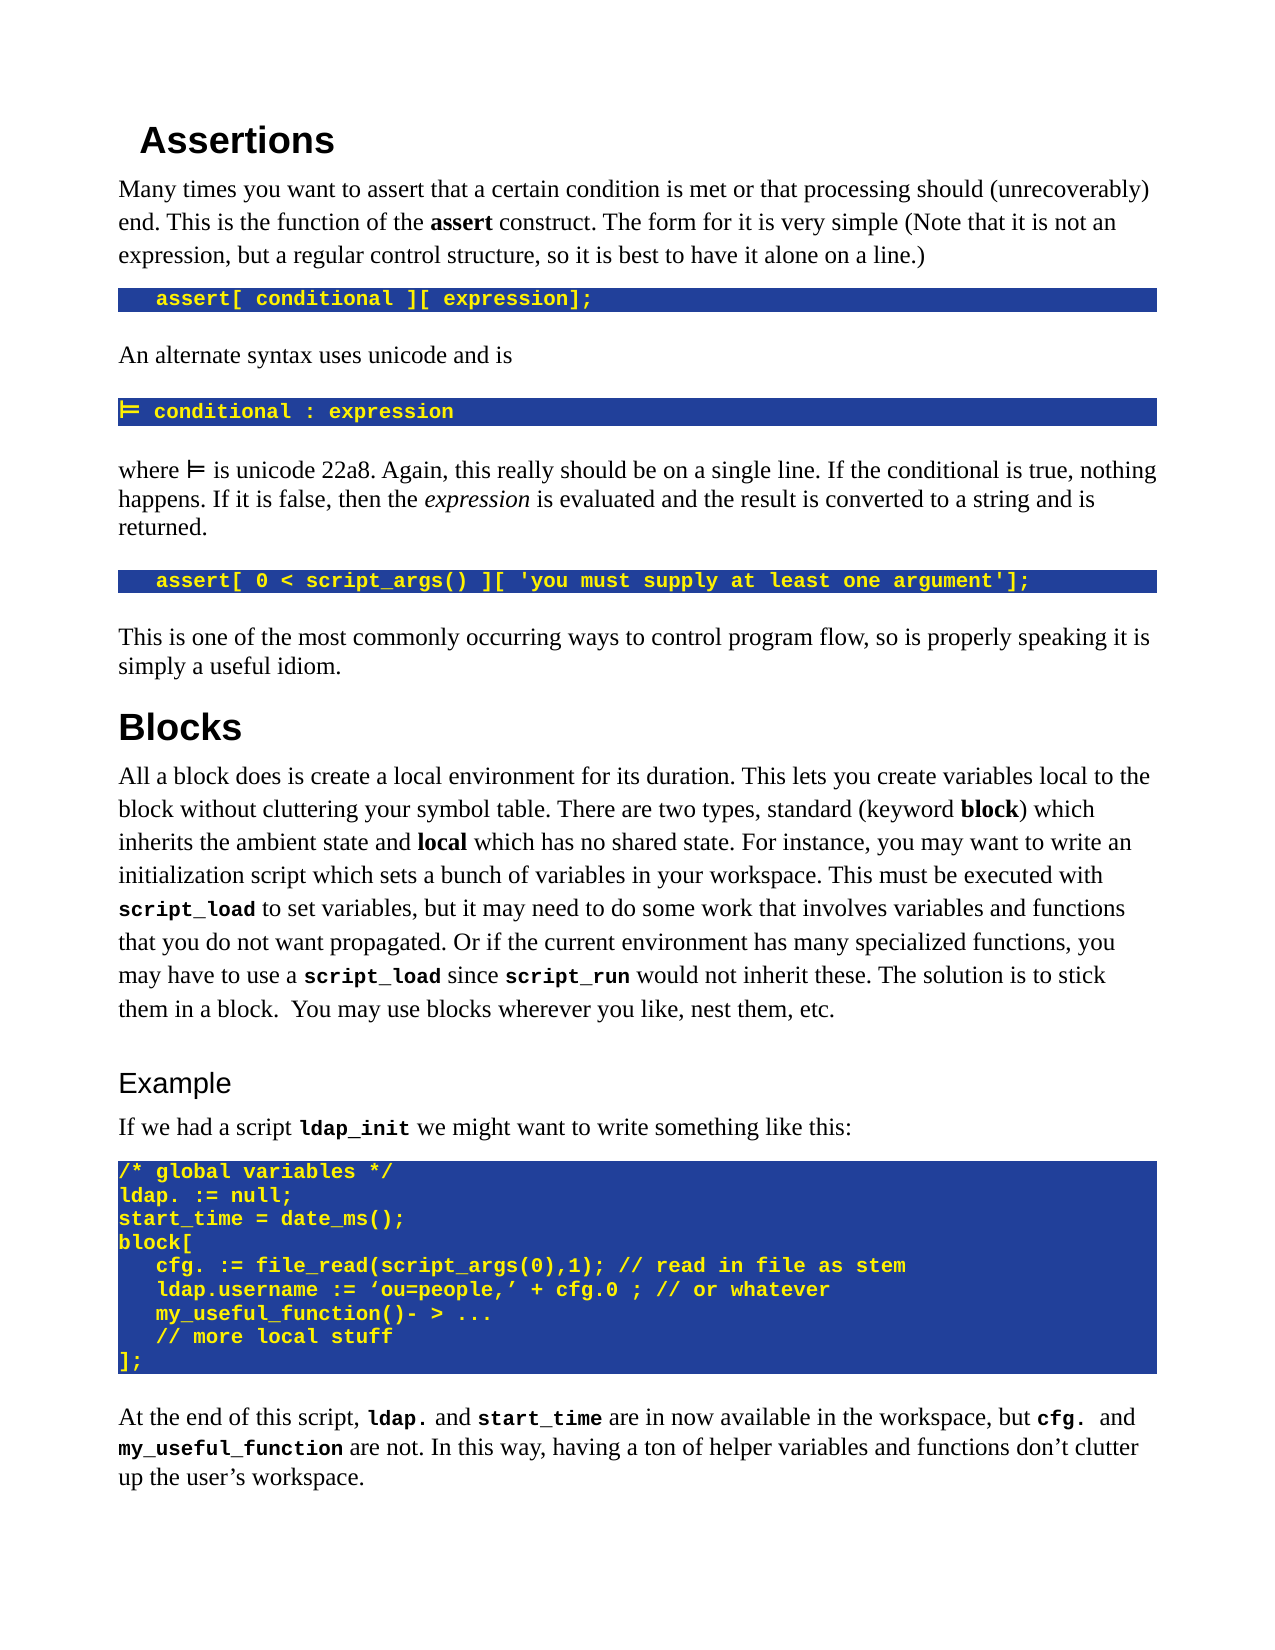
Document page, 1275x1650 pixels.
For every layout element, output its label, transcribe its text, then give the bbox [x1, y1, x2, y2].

text start_time = date_ms(); [118, 1208, 1157, 1232]
subtitle Blocks [118, 705, 1157, 748]
text An alternate syntax uses unicode and is [118, 340, 1157, 369]
text block[ [118, 1232, 1157, 1256]
text If we had a script ldap_init we might want to write something like this: [118, 1112, 1157, 1142]
subtitle Assertions [118, 118, 1157, 162]
subtitle Example [118, 1066, 1157, 1100]
text /* global variables */ [118, 1161, 1157, 1184]
text ldap.username := ‘ou=people,’ + cfg.0 ; // or whatever [118, 1279, 1157, 1303]
text ldap. := null; [118, 1184, 1157, 1208]
text cfg. := file_read(script_args(0),1); // read in file as stem [118, 1256, 1157, 1279]
text ⊨ conditional : expression [118, 398, 1157, 426]
text my_useful_function()- > ... [118, 1303, 1157, 1326]
text // more local stuff [118, 1326, 1157, 1350]
text assert[ conditional ][ expression]; [118, 288, 1157, 312]
text assert[ 0 < script_args() ][ 'you must supply at least one argument']; [118, 570, 1157, 593]
text ]; [118, 1350, 1157, 1374]
text Many times you want to assert that a certain condition is met or that processing should (unrecoverably) end. This is the function of the assert construct. The form for it is very simple (Note that it is not an expression, but a regular control structure, so it is best to have it alone on a line.) [118, 174, 1157, 269]
text All a block does is create a local environment for its duration. This lets you create variables local to the block without cluttering your symbol table. There are two types, standard (keyword block) which inherits the ambient state and local which has no shared state. For instance, you may want to write an initialization script which sets a bunch of variables in your workspace. This must be executed with script_load to set variables, but it may need to do some work that involves variables and functions that you do not want propagated. Or if the current environment has many specialized functions, you may have to use a script_load since script_run would not inherit these. The solution is to stick them in a block. You may use blocks wherever you like, nest them, etc. [118, 761, 1157, 1022]
text where ⊨ is unicode 22a8. Again, this really should be on a single line. If the conditional is true, nothing happens. If it is false, then the expression is evaluated and the result is converted to a string and is returned. [118, 455, 1157, 541]
text This is one of the most commonly occurring ways to control program flow, so is properly speaking it is simply a useful idiom. [118, 622, 1157, 680]
text At the end of this script, ldap. and start_time are in now available in the workspace, but cfg. and my_useful_function are not. In this way, having a ton of helper variables and functions don’t clutter up the user’s workspace. [118, 1402, 1157, 1490]
